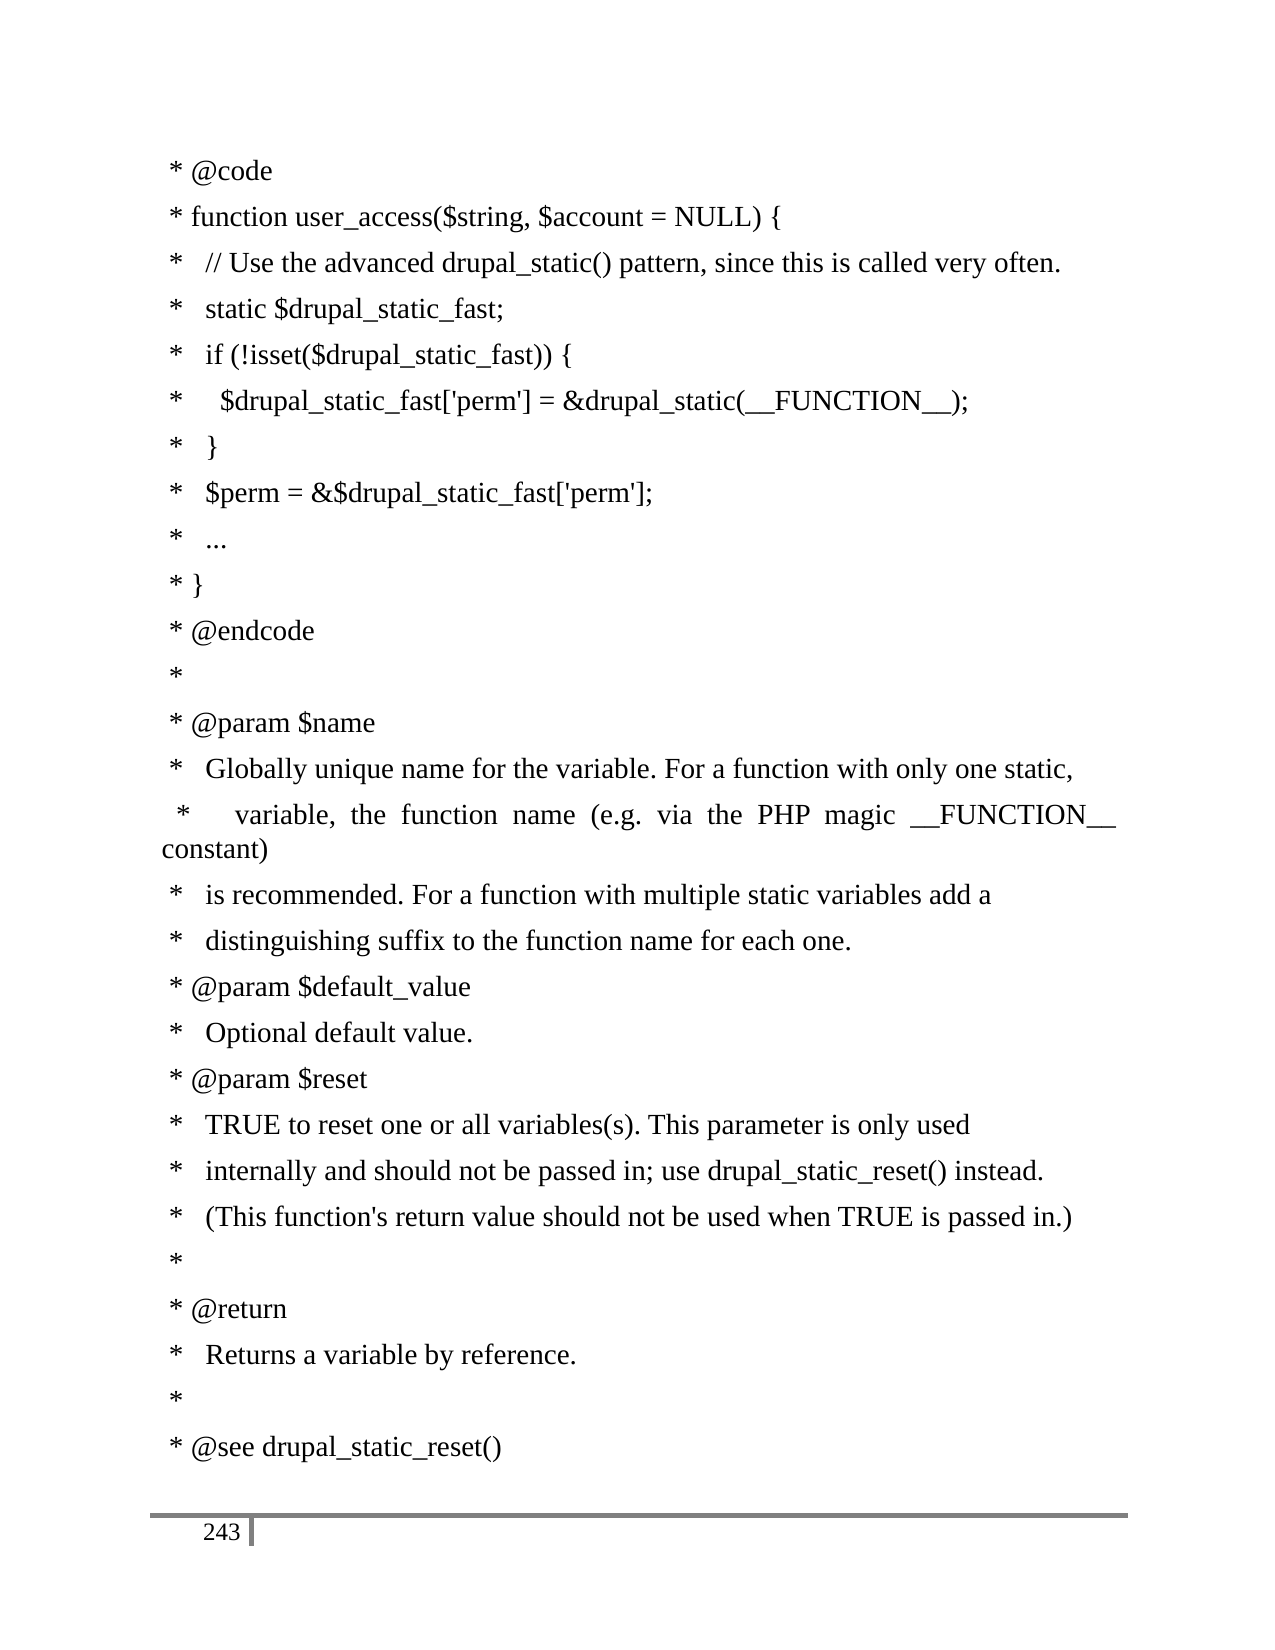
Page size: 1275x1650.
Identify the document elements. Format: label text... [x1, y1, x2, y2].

text * (This function's return value should not be used when TRUE is passed in.) [161, 1199, 1117, 1233]
text * variable, the function name (e.g. via the PHP magic __FUNCTION__ constant) [161, 797, 1117, 864]
text * [161, 1245, 1117, 1279]
text * if (!isset($drupal_static_fast)) { [161, 337, 1117, 371]
text * [161, 1383, 1117, 1417]
text * distinguishing suffix to the function name for each one. [161, 923, 1117, 957]
text * @param $reset [161, 1061, 1117, 1095]
text * is recommended. For a function with multiple static variables add a [161, 877, 1117, 911]
text * @param $name [161, 705, 1117, 739]
text * Optional default value. [161, 1015, 1117, 1049]
text * } [161, 567, 1117, 601]
text * TRUE to reset one or all variables(s). This parameter is only used [161, 1107, 1117, 1141]
text * ... [161, 521, 1117, 555]
text * } [161, 429, 1117, 463]
text * @see drupal_static_reset() [161, 1429, 1117, 1463]
text * // Use the advanced drupal_static() pattern, since this is called very often. [161, 245, 1117, 278]
text * $drupal_static_fast['perm'] = &drupal_static(__FUNCTION__); [161, 383, 1117, 417]
text * static $drupal_static_fast; [161, 291, 1117, 324]
text * internally and should not be passed in; use drupal_static_reset() instead. [161, 1153, 1117, 1187]
text * @param $default_value [161, 969, 1117, 1003]
text * [161, 659, 1117, 693]
text * Globally unique name for the variable. For a function with only one static, [161, 751, 1117, 785]
text * @return [161, 1291, 1117, 1325]
text * $perm = &$drupal_static_fast['perm']; [161, 475, 1117, 509]
text * @code [161, 153, 1117, 186]
text * function user_access($string, $account = NULL) { [161, 199, 1117, 232]
text * @endcode [161, 613, 1117, 647]
text * Returns a variable by reference. [161, 1337, 1117, 1371]
